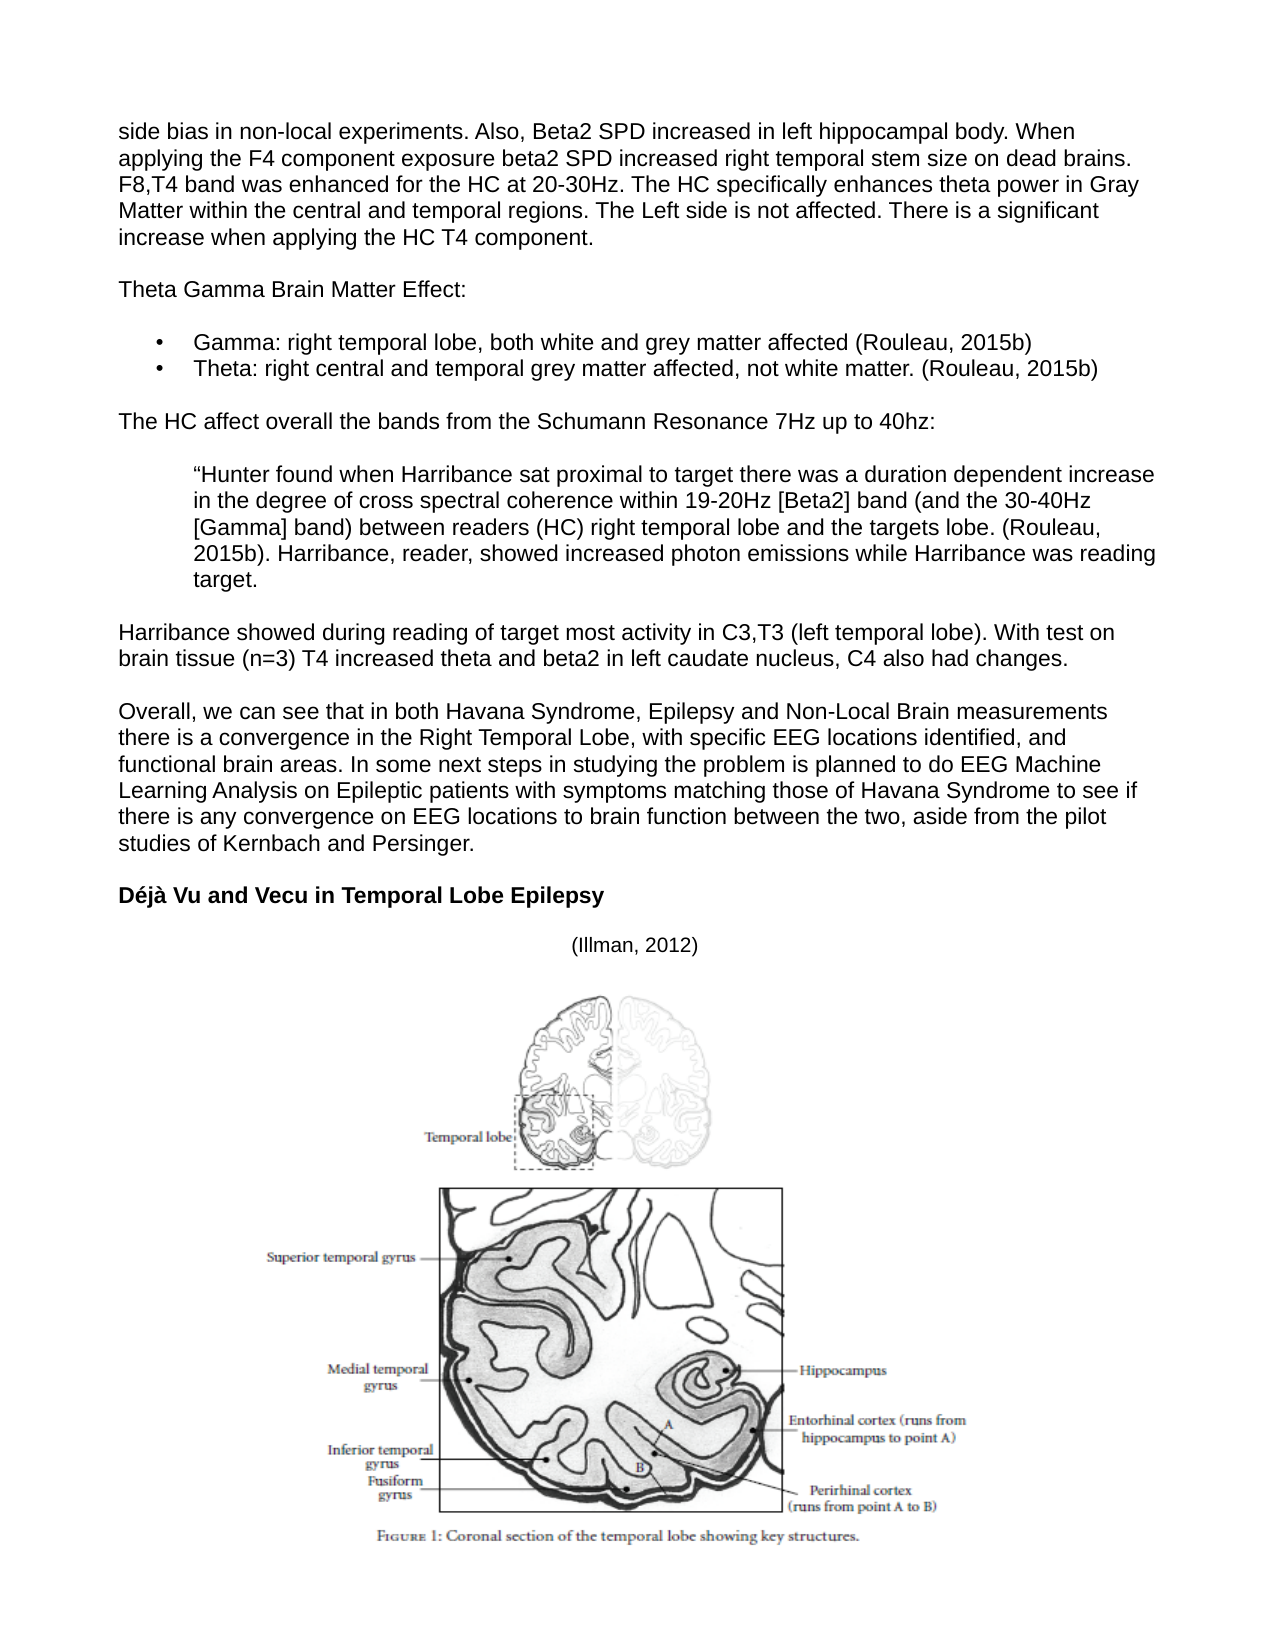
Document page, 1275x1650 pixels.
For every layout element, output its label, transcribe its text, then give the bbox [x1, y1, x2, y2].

list Gamma: right temporal lobe, both white and grey matter affected (Rouleau, 2015b) [156, 329, 1157, 355]
text The HC affect overall the bands from the Schumann Resonance 7Hz up to 40hz: [118, 408, 1157, 434]
picture [235, 964, 1058, 1568]
text Déjà Vu and Vecu in Temporal Lobe Epilepsy [118, 882, 1157, 909]
text Harribance showed during reading of target most activity in C3,T3 (left temporal lobe). With test on brain tissue (n=3) T4 increased theta and beta2 in left caudate nucleus, C4 also had changes. [118, 619, 1157, 672]
list Theta: right central and temporal grey matter affected, not white matter. (Rouleau, 2015b) [156, 355, 1157, 382]
text (Illman, 2012) [118, 933, 1157, 957]
text Theta Gamma Brain Matter Effect: [118, 276, 1157, 303]
text “Hunter found when Harribance sat proximal to target there was a duration dependent increase in the degree of cross spectral coherence within 19-20Hz [Beta2] band (and the 30-40Hz [Gamma] band) between readers (HC) right temporal lobe and the targets lobe. (Rouleau, 2015b). Harribance, reader, showed increased photon emissions while Harribance was reading target. [193, 461, 1157, 592]
text side bias in non-local experiments. Also, Beta2 SPD increased in left hippocampal body. When applying the F4 component exposure beta2 SPD increased right temporal stem size on dead brains. F8,T4 band was enhanced for the HC at 20-30Hz. The HC specifically enhances theta power in Gray Matter within the central and temporal regions. The Left side is not affected. There is a significant increase when applying the HC T4 component. [118, 118, 1157, 250]
text Overall, we can see that in both Havana Syndrome, Epilepsy and Non-Local Brain measurements there is a convergence in the Right Temporal Lobe, with specific EEG locations identified, and functional brain areas. In some next steps in studying the problem is planned to do EEG Machine Learning Analysis on Epileptic patients with symptoms matching those of Havana Syndrome to see if there is any convergence on EEG locations to brain function between the two, aside from the pilot studies of Kernbach and Persinger. [118, 698, 1157, 856]
